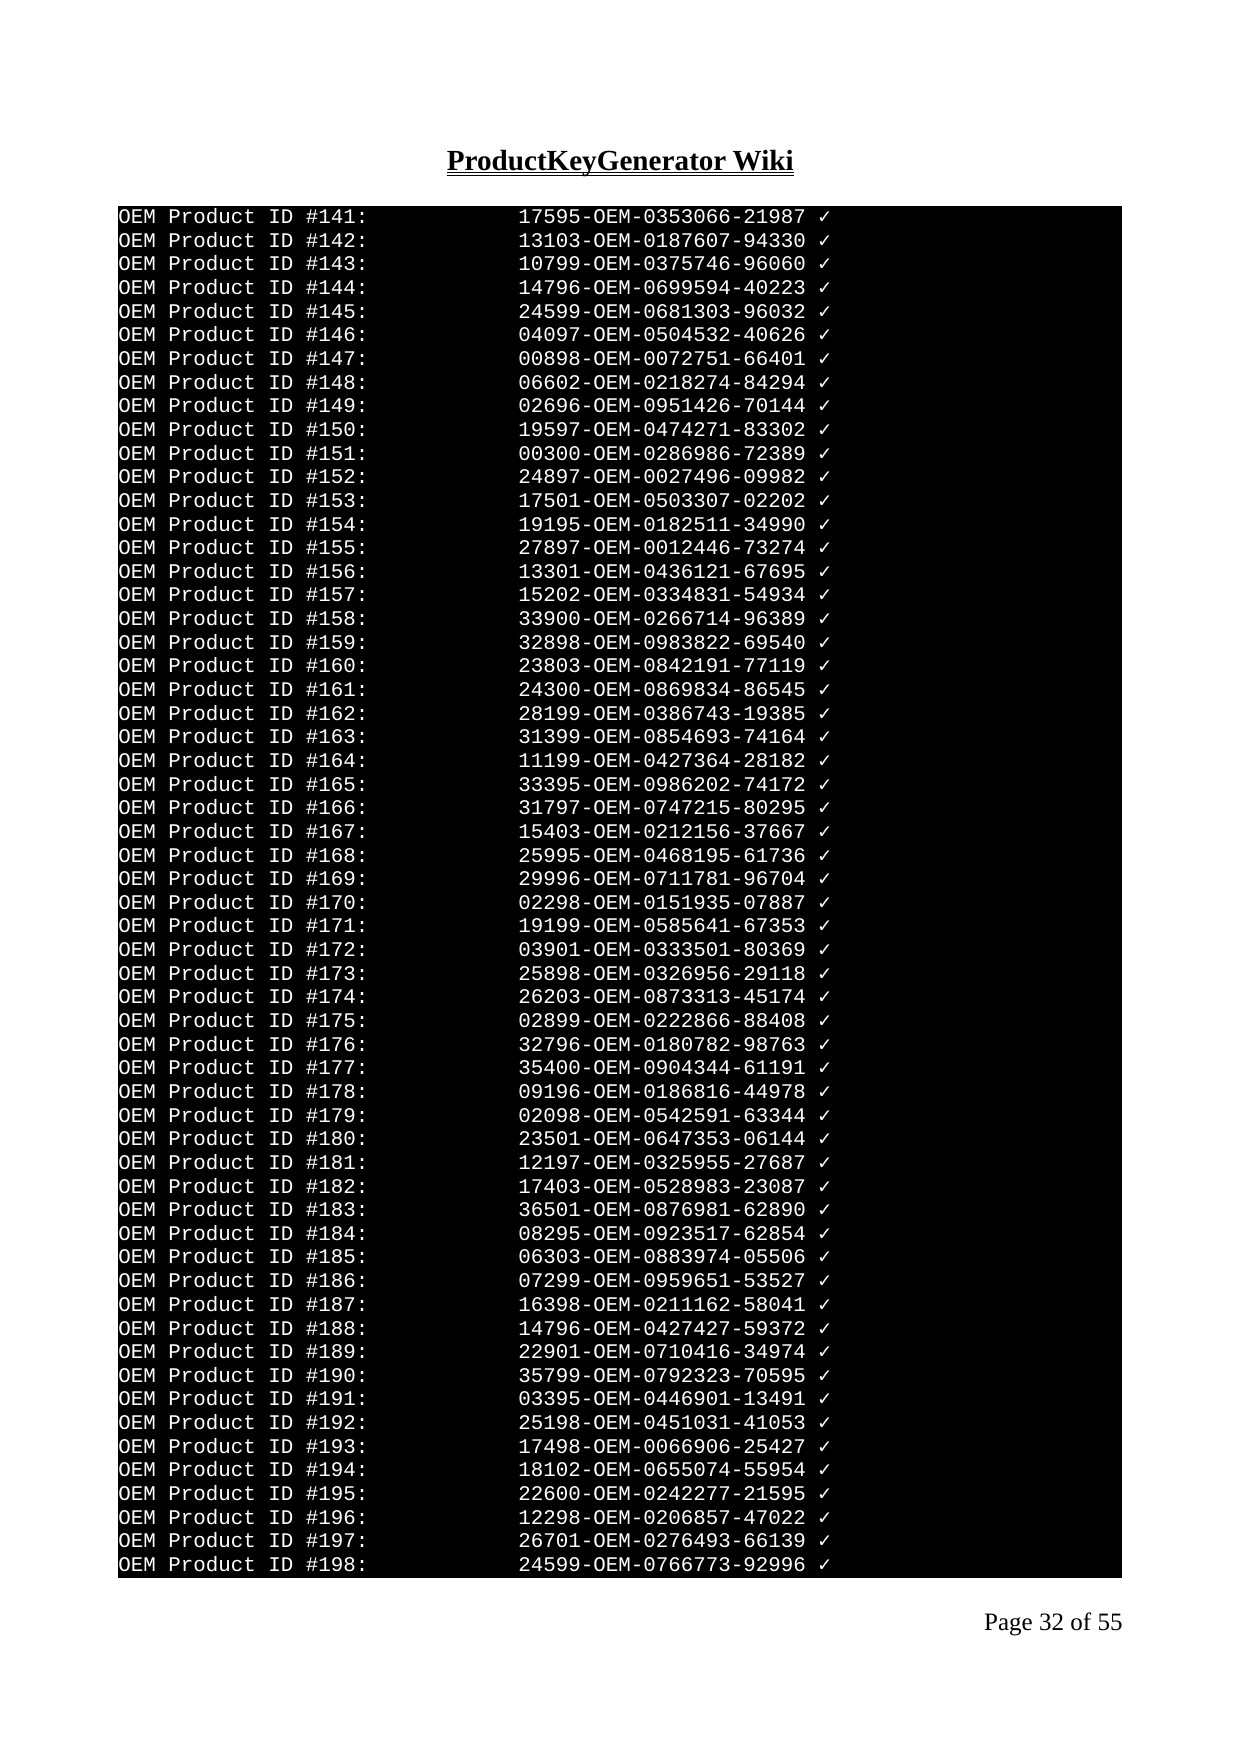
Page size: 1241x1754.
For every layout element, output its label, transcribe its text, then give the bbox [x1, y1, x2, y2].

text OEM Product ID #166: 31797-OEM-0747215-80295 ✓ [118, 797, 1122, 821]
text OEM Product ID #146: 04097-OEM-0504532-40626 ✓ [118, 324, 1122, 348]
text OEM Product ID #187: 16398-OEM-0211162-58041 ✓ [118, 1294, 1122, 1317]
text OEM Product ID #174: 26203-OEM-0873313-45174 ✓ [118, 986, 1122, 1010]
text OEM Product ID #193: 17498-OEM-0066906-25427 ✓ [118, 1436, 1122, 1459]
text OEM Product ID #186: 07299-OEM-0959651-53527 ✓ [118, 1270, 1122, 1294]
text OEM Product ID #172: 03901-OEM-0333501-80369 ✓ [118, 939, 1122, 963]
text OEM Product ID #152: 24897-OEM-0027496-09982 ✓ [118, 466, 1122, 490]
text OEM Product ID #141: 17595-OEM-0353066-21987 ✓ [118, 206, 1122, 230]
text OEM Product ID #192: 25198-OEM-0451031-41053 ✓ [118, 1412, 1122, 1436]
text OEM Product ID #150: 19597-OEM-0474271-83302 ✓ [118, 419, 1122, 443]
text OEM Product ID #178: 09196-OEM-0186816-44978 ✓ [118, 1081, 1122, 1105]
text OEM Product ID #159: 32898-OEM-0983822-69540 ✓ [118, 632, 1122, 655]
text OEM Product ID #148: 06602-OEM-0218274-84294 ✓ [118, 372, 1122, 395]
text OEM Product ID #189: 22901-OEM-0710416-34974 ✓ [118, 1341, 1122, 1365]
text OEM Product ID #182: 17403-OEM-0528983-23087 ✓ [118, 1176, 1122, 1199]
text OEM Product ID #153: 17501-OEM-0503307-02202 ✓ [118, 490, 1122, 513]
text OEM Product ID #160: 23803-OEM-0842191-77119 ✓ [118, 655, 1122, 679]
text OEM Product ID #198: 24599-OEM-0766773-92996 ✓ [118, 1554, 1122, 1578]
text OEM Product ID #180: 23501-OEM-0647353-06144 ✓ [118, 1128, 1122, 1152]
text OEM Product ID #171: 19199-OEM-0585641-67353 ✓ [118, 916, 1122, 939]
text OEM Product ID #197: 26701-OEM-0276493-66139 ✓ [118, 1530, 1122, 1554]
text OEM Product ID #142: 13103-OEM-0187607-94330 ✓ [118, 230, 1122, 253]
text OEM Product ID #191: 03395-OEM-0446901-13491 ✓ [118, 1388, 1122, 1412]
text OEM Product ID #190: 35799-OEM-0792323-70595 ✓ [118, 1365, 1122, 1388]
text OEM Product ID #164: 11199-OEM-0427364-28182 ✓ [118, 750, 1122, 774]
text OEM Product ID #145: 24599-OEM-0681303-96032 ✓ [118, 301, 1122, 324]
text OEM Product ID #195: 22600-OEM-0242277-21595 ✓ [118, 1483, 1122, 1507]
text OEM Product ID #194: 18102-OEM-0655074-55954 ✓ [118, 1459, 1122, 1483]
text OEM Product ID #179: 02098-OEM-0542591-63344 ✓ [118, 1105, 1122, 1128]
text OEM Product ID #163: 31399-OEM-0854693-74164 ✓ [118, 726, 1122, 750]
text OEM Product ID #188: 14796-OEM-0427427-59372 ✓ [118, 1317, 1122, 1341]
text OEM Product ID #168: 25995-OEM-0468195-61736 ✓ [118, 844, 1122, 868]
text OEM Product ID #183: 36501-OEM-0876981-62890 ✓ [118, 1199, 1122, 1223]
text OEM Product ID #154: 19195-OEM-0182511-34990 ✓ [118, 513, 1122, 537]
text OEM Product ID #144: 14796-OEM-0699594-40223 ✓ [118, 277, 1122, 301]
text OEM Product ID #170: 02298-OEM-0151935-07887 ✓ [118, 892, 1122, 916]
text OEM Product ID #156: 13301-OEM-0436121-67695 ✓ [118, 561, 1122, 584]
text OEM Product ID #155: 27897-OEM-0012446-73274 ✓ [118, 537, 1122, 561]
text OEM Product ID #143: 10799-OEM-0375746-96060 ✓ [118, 253, 1122, 277]
text OEM Product ID #167: 15403-OEM-0212156-37667 ✓ [118, 821, 1122, 844]
text OEM Product ID #158: 33900-OEM-0266714-96389 ✓ [118, 608, 1122, 632]
text OEM Product ID #185: 06303-OEM-0883974-05506 ✓ [118, 1247, 1122, 1270]
text OEM Product ID #162: 28199-OEM-0386743-19385 ✓ [118, 703, 1122, 726]
text OEM Product ID #175: 02899-OEM-0222866-88408 ✓ [118, 1010, 1122, 1034]
text OEM Product ID #151: 00300-OEM-0286986-72389 ✓ [118, 443, 1122, 466]
text OEM Product ID #184: 08295-OEM-0923517-62854 ✓ [118, 1223, 1122, 1247]
text OEM Product ID #169: 29996-OEM-0711781-96704 ✓ [118, 868, 1122, 892]
text OEM Product ID #177: 35400-OEM-0904344-61191 ✓ [118, 1057, 1122, 1081]
text OEM Product ID #157: 15202-OEM-0334831-54934 ✓ [118, 584, 1122, 608]
text OEM Product ID #161: 24300-OEM-0869834-86545 ✓ [118, 679, 1122, 703]
text OEM Product ID #173: 25898-OEM-0326956-29118 ✓ [118, 963, 1122, 986]
text OEM Product ID #181: 12197-OEM-0325955-27687 ✓ [118, 1152, 1122, 1176]
text OEM Product ID #147: 00898-OEM-0072751-66401 ✓ [118, 348, 1122, 372]
text OEM Product ID #149: 02696-OEM-0951426-70144 ✓ [118, 395, 1122, 419]
text OEM Product ID #176: 32796-OEM-0180782-98763 ✓ [118, 1034, 1122, 1057]
text OEM Product ID #196: 12298-OEM-0206857-47022 ✓ [118, 1507, 1122, 1530]
text OEM Product ID #165: 33395-OEM-0986202-74172 ✓ [118, 774, 1122, 797]
